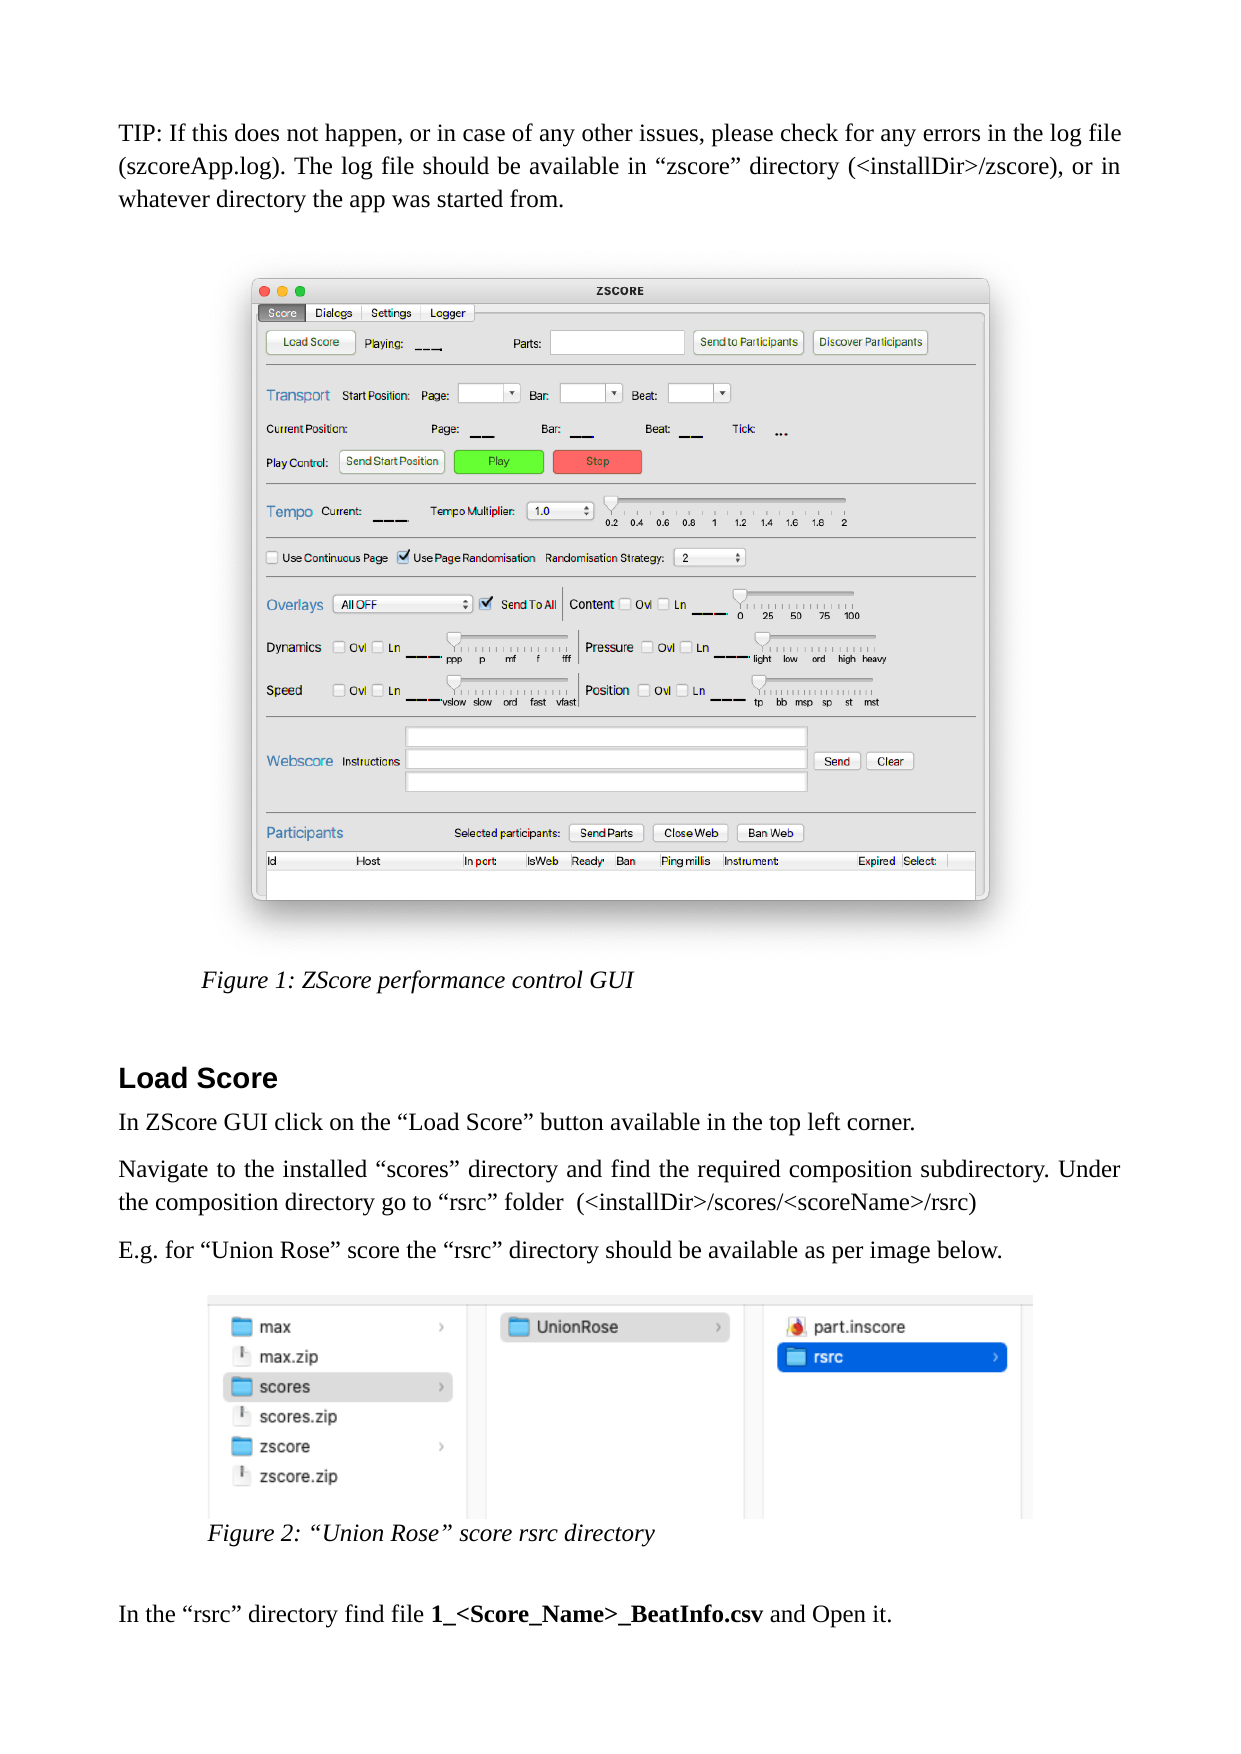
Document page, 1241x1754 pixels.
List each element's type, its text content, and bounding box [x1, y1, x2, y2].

picture [201, 244, 1039, 966]
picture [207, 1295, 1033, 1519]
text Figure 2: “Union Rose” score rsrc directory [207, 1519, 1033, 1547]
text Figure 1: ZScore performance control GUI [201, 966, 1039, 994]
text TIP: If this does not happen, or in case of any other issues, please check for any errors in the log file (szcoreApp.log). The log file should be available in “zscore” directory (<installDir>/zscore), or in whatever directory the app was started from. [118, 118, 1122, 213]
text In the “rsrc” directory find file 1_<Score_Name>_BeatInfo.csv and Open it. [118, 1599, 1122, 1628]
text In ZScore GUI click on the “Load Score” button available in the top left corner. [118, 1107, 1122, 1136]
text E.g. for “Union Rose” score the “rsrc” directory should be available as per image below. [118, 1235, 1122, 1264]
text Navigate to the installed “scores” directory and find the required composition subdirectory. Under the composition directory go to “rsrc” folder (<installDir>/scores/<scoreName>/rsrc) [118, 1154, 1122, 1216]
subtitle Load Score [118, 1061, 1122, 1094]
